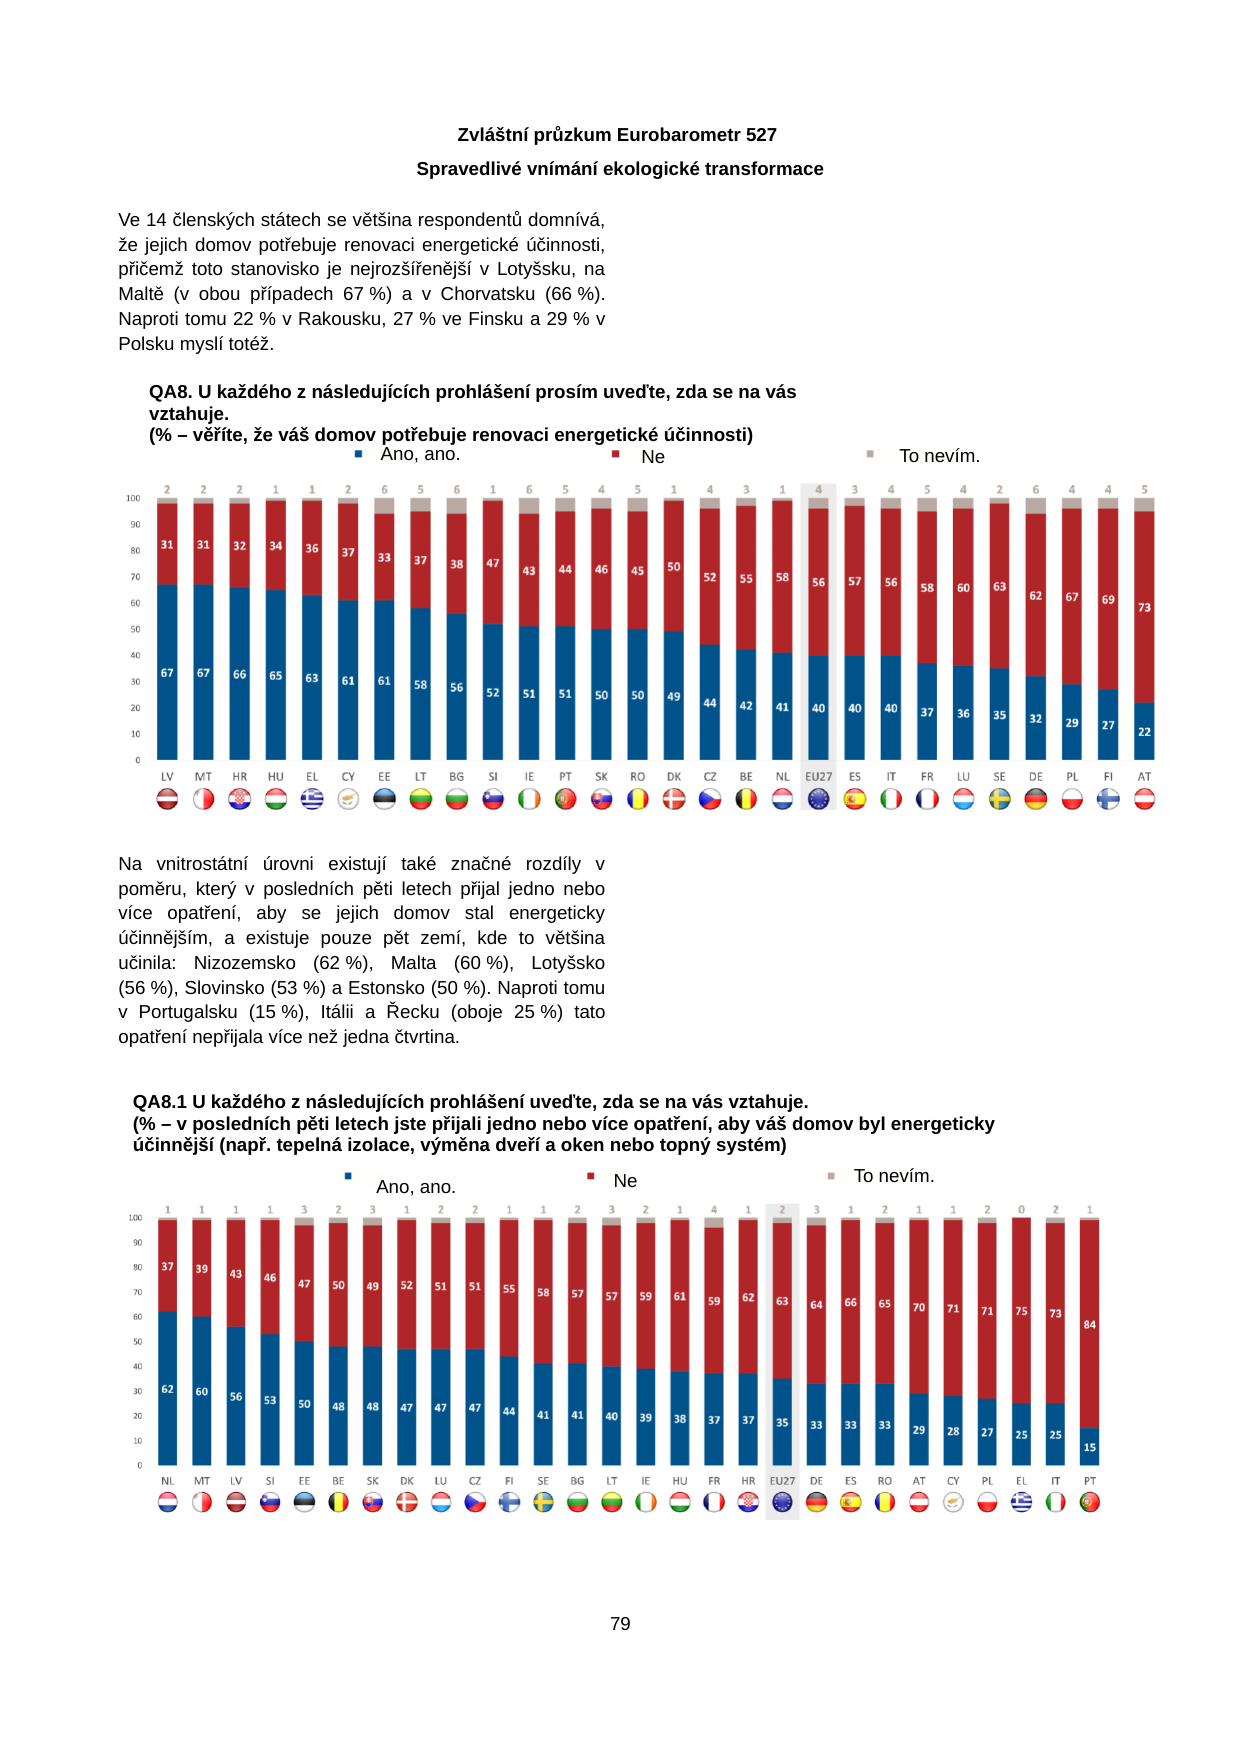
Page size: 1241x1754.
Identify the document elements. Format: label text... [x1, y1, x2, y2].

picture [120, 1166, 1104, 1520]
text Na vnitrostátní úrovni existují také značné rozdíly v poměru, který v posledních pěti letech přijal jedno nebo více opatření, aby se jejich domov stal energeticky účinnějším, a existuje pouze pět zemí, kde to většina učinila: Nizozemsko (62 %), Malta (60 %), Lotyšsko (56 %), Slovinsko (53 %) a Estonsko (50 %). Naproti tomu v Portugalsku (15 %), Itálii a Řecku (oboje 25 %) tato opatření nepřijala více než jedna čtvrtina. [118, 853, 605, 1048]
text Ve 14 členských státech se většina respondentů domnívá, že jejich domov potřebuje renovaci energetické účinnosti, přičemž toto stanovisko je nejrozšířenější v Lotyšsku, na Maltě (v obou případech 67 %) a v Chorvatsku (66 %). Naproti tomu 22 % v Rakousku, 27 % ve Finsku a 29 % v Polsku myslí totéž. [118, 208, 605, 354]
picture [116, 442, 1158, 810]
